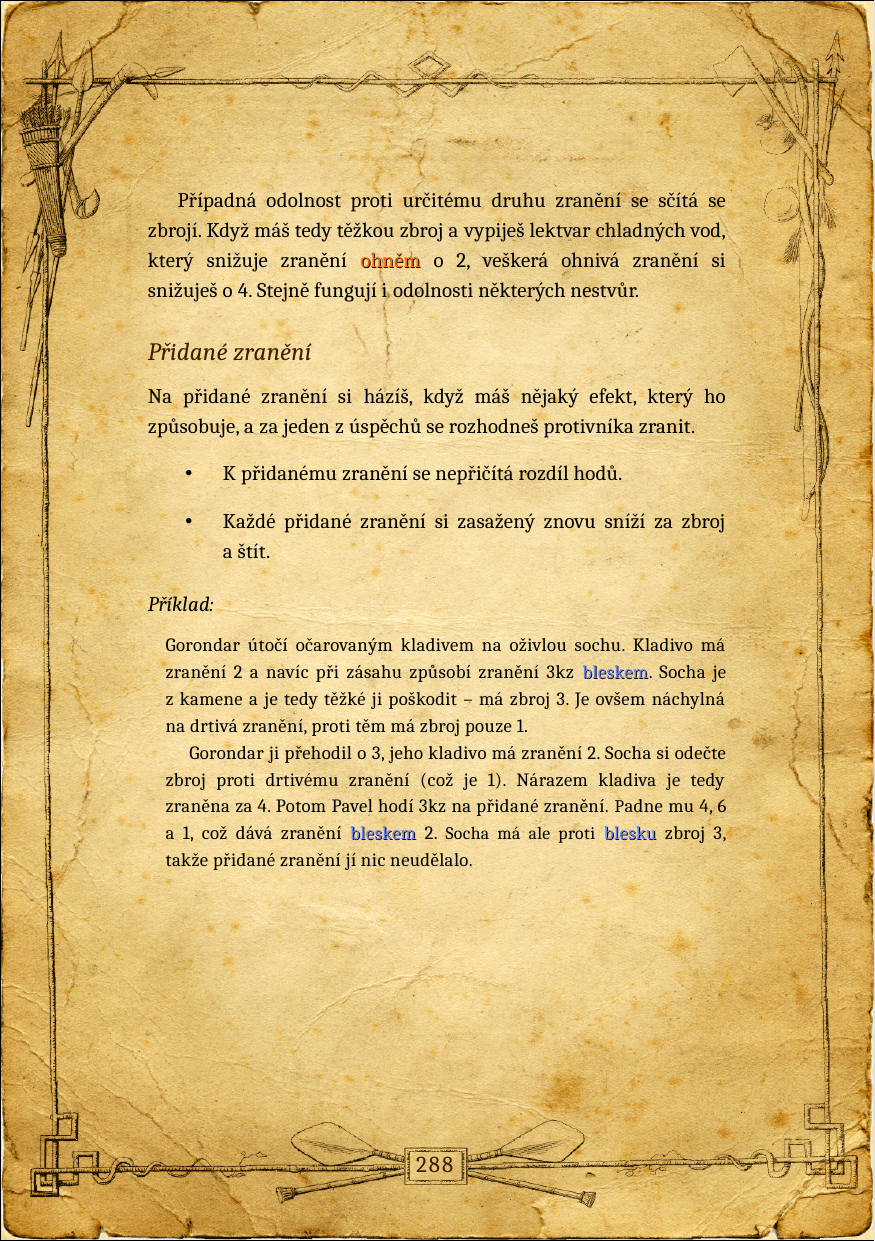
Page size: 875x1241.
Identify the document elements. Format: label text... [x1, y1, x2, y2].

text Případná odolnost proti určitému druhu zranění se sčítá se zbrojí. Když máš tedy těžkou zbroj a⁠ vypiješ lektvar chladných vod, který snižuje zranění ohněm o⁠ 2, veškerá ohnivá zranění si snižuješ o⁠ 4. Stejně fungují i⁠ odolnosti některých nestvůr. [148, 189, 726, 303]
text Na přidané zranění si házíš, když máš nějaký efekt, který ho způsobuje, a⁠ za jeden z⁠ úspěchů se rozhodneš protivníka zranit. [148, 384, 726, 438]
subtitle Přidané zranění [148, 338, 726, 367]
picture [1, 1, 874, 1240]
list K⁠ přidanému zranění se nepřičítá rozdíl hodů. [185, 462, 726, 486]
text Příklad: [148, 593, 726, 617]
text Gorondar útočí očarovaným kladivem na oživlou sochu. Kladivo má zranění 2 a⁠ navíc při zásahu způsobí zranění 3kz bleskem. Socha je z⁠ kamene a⁠ je tedy těžké ji poškodit – má zbroj 3. Je ovšem náchylná na drtivá zranění, proti těm má zbroj pouze 1. Gorondar ji přehodil o⁠ 3, jeho kladivo má zranění 2. Socha si odečte zbroj proti drtivému zranění (což je 1). Nárazem kladiva je tedy zraněna za 4. Potom Pavel hodí 3kz na přidané zranění. Padne mu 4, 6 a⁠ 1, což dává zranění bleskem 2. Socha má ale proti blesku zbroj 3, takže přidané zranění jí nic neudělalo. [165, 635, 726, 871]
list Každé přidané zranění si zasažený znovu sníží za zbroj a⁠ štít. [185, 510, 726, 563]
